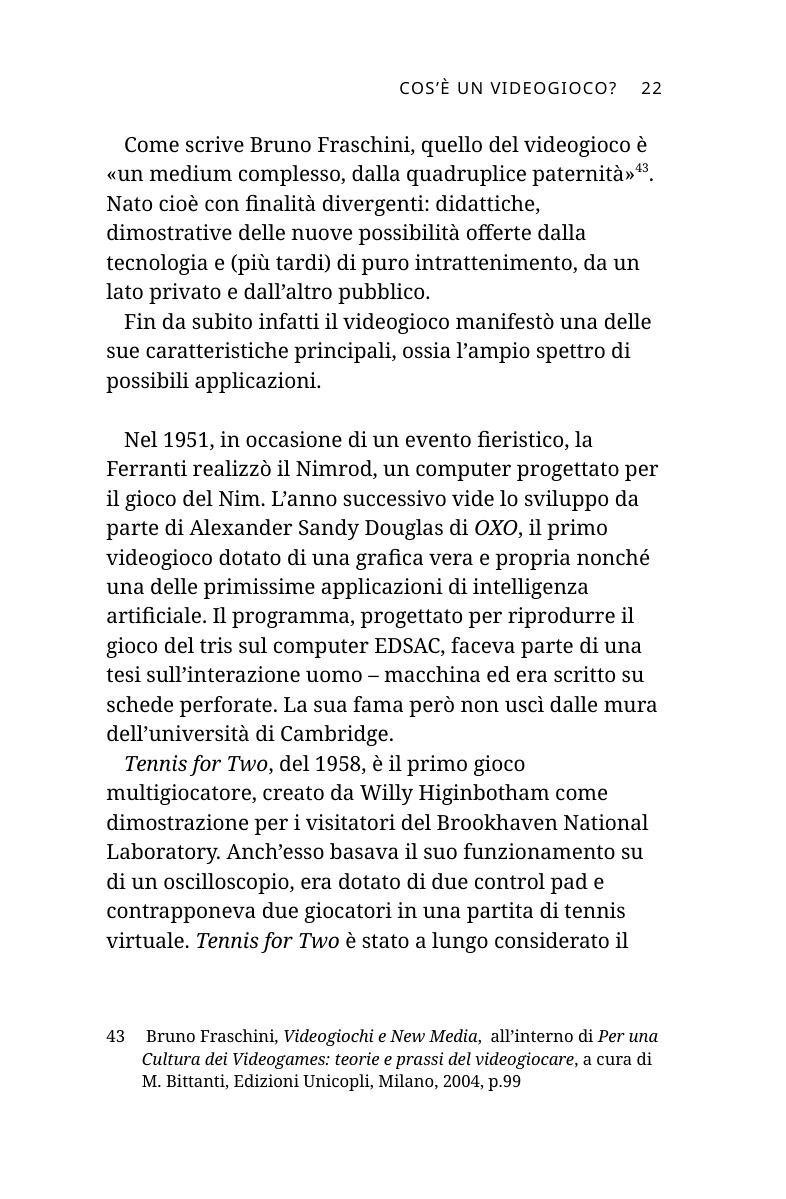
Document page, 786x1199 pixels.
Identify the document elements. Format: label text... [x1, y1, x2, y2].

text Fin da subito infatti il videogioco manifestò una delle sue caratteristiche principali, ossia l’ampio spettro di possibili applicazioni. [106, 306, 661, 394]
text Come scrive Bruno Fraschini, quello del videogioco è «un medium complesso, dalla quadruplice paternità». Nato cioè con finalità divergenti: didattiche, dimostrative delle nuove possibilità offerte dalla tecnologia e (più tardi) di puro intrattenimento, da un lato privato e dall’altro pubblico. [106, 129, 661, 306]
text Bruno Fraschini, Videogiochi e New Media, all’interno di Per una Cultura dei Videogames: teorie e prassi del videogiocare, a cura di M. Bittanti, Edizioni Unicopli, Milano, 2004, p.99 [106, 1024, 661, 1093]
text Tennis for Two, del 1958, è il primo gioco multigiocatore, creato da Willy Higinbotham come dimostrazione per i visitatori del Brookhaven National Laboratory. Anch’esso basava il suo funzionamento su di un oscilloscopio, era dotato di due control pad e contrapponeva due giocatori in una partita di tennis virtuale. Tennis for Two è stato a lungo considerato il [106, 748, 661, 954]
text Nel 1951, in occasione di un evento fieristico, la Ferranti realizzò il Nimrod, un computer progettato per il gioco del Nim. L’anno successivo vide lo sviluppo da parte di Alexander Sandy Douglas di OXO, il primo videogioco dotato di una grafica vera e propria nonché una delle primissime applicazioni di intelligenza artificiale. Il programma, progettato per riprodurre il gioco del tris sul computer EDSAC, faceva parte di una tesi sull’interazione uomo – macchina ed era scritto su schede perforate. La sua fama però non uscì dalle mura dell’università di Cambridge. [106, 424, 661, 748]
